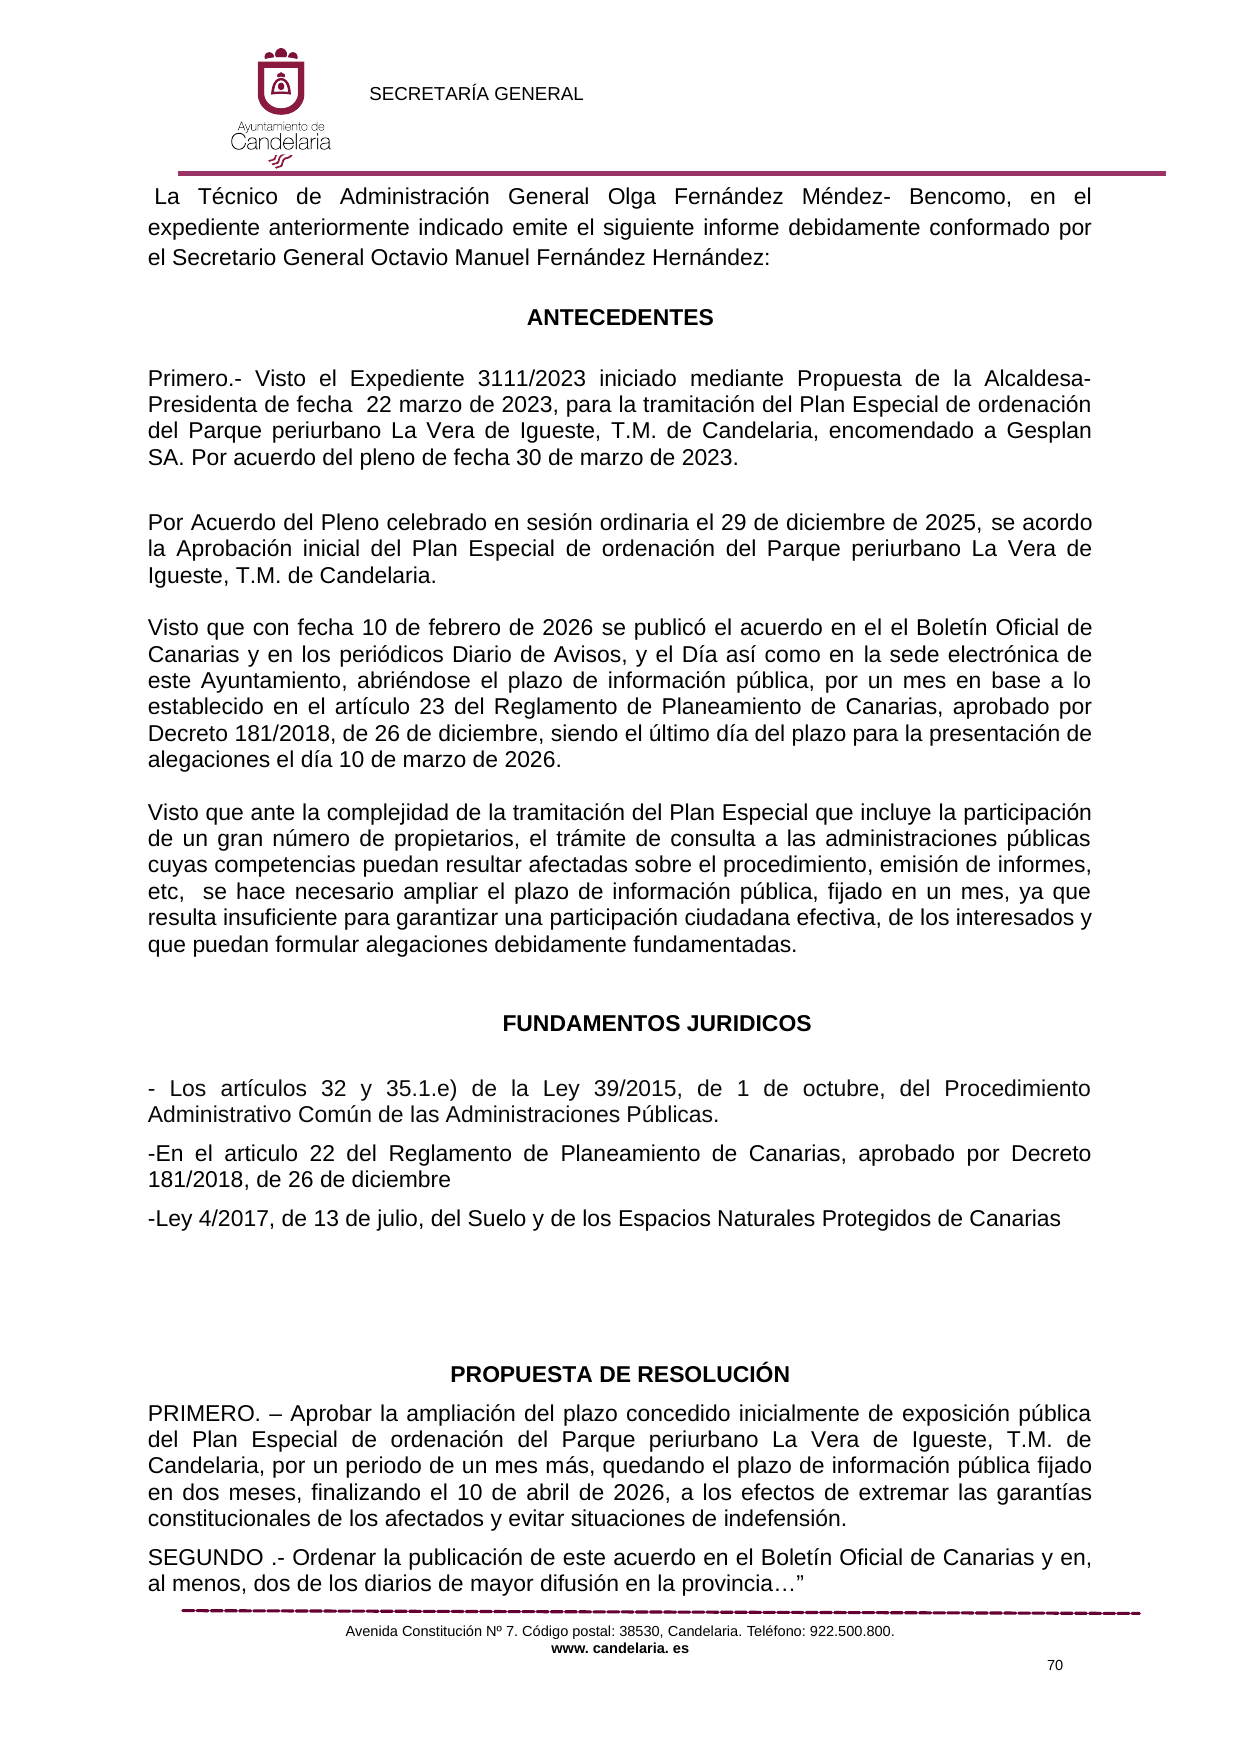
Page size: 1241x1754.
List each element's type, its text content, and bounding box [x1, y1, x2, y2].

text Visto que ante la complejidad de la tramitación del Plan Especial que incluye la participación de un gran número de propietarios, el trámite de consulta a las administraciones públicas cuyas competencias puedan resultar afectadas sobre el procedimiento, emisión de informes, etc, se hace necesario ampliar el plazo de información pública, fijado en un mes, ya que resulta insuficiente para garantizar una participación ciudadana efectiva, de los interesados y que puedan formular alegaciones debidamente fundamentadas. [148, 799, 1092, 957]
text ANTECEDENTES [148, 304, 1092, 331]
text PRIMERO. – Aprobar la ampliación del plazo concedido inicialmente de exposición pública del Plan Especial de ordenación del Parque periurbano La Vera de Igueste, T.M. de Candelaria, por un periodo de un mes más, quedando el plazo de información pública fijado en dos meses, finalizando el 10 de abril de 2026, a los efectos de extremar las garantías constitucionales de los afectados y evitar situaciones de indefensión. [148, 1399, 1092, 1531]
text SEGUNDO .- Ordenar la publicación de este acuerdo en el Boletín Oficial de Canarias y en, al menos, dos de los diarios de mayor difusión en la provincia…” [148, 1544, 1092, 1596]
text Primero.- Visto el Expediente 3111/2023 iniciado mediante Propuesta de la Alcaldesa-Presidenta de fecha 22 marzo de 2023, para la tramitación del Plan Especial de ordenación del Parque periurbano La Vera de Igueste, T.M. de Candelaria, encomendado a Gesplan SA. Por acuerdo del pleno de fecha 30 de marzo de 2023. [148, 364, 1092, 470]
text Visto que con fecha 10 de febrero de 2026 se publicó el acuerdo en el el Boletín Oficial de Canarias y en los periódicos Diario de Avisos, y el Día así como en la sede electrónica de este Ayuntamiento, abriéndose el plazo de información pública, por un mes en base a lo establecido en el artículo 23 del Reglamento de Planeamiento de Canarias, aprobado por Decreto 181/2018, de 26 de diciembre, siendo el último día del plazo para la presentación de alegaciones el día 10 de marzo de 2026. [148, 614, 1092, 772]
text -En el articulo 22 del Reglamento de Planeamiento de Canarias, aprobado por Decreto 181/2018, de 26 de diciembre [148, 1140, 1092, 1193]
text Por Acuerdo del Pleno celebrado en sesión ordinaria el 29 de diciembre de 2025, se acordo la Aprobación inicial del Plan Especial de ordenación del Parque periurbano La Vera de Igueste, T.M. de Candelaria. [148, 509, 1092, 588]
text La Técnico de Administración General Olga Fernández Méndez- Bencomo, en el expediente anteriormente indicado emite el siguiente informe debidamente conformado por el Secretario General Octavio Manuel Fernández Hernández: [148, 183, 1092, 270]
text -Ley 4/2017, de 13 de julio, del Suelo y de los Espacios Naturales Protegidos de Canarias [148, 1205, 1092, 1232]
text FUNDAMENTOS JURIDICOS [148, 1009, 1092, 1036]
text PROPUESTA DE RESOLUCIÓN [148, 1361, 1092, 1387]
text - Los artículos 32 y 35.1.e) de la Ley 39/2015, de 1 de octubre, del Procedimiento Administrativo Común de las Administraciones Públicas. [148, 1075, 1092, 1127]
